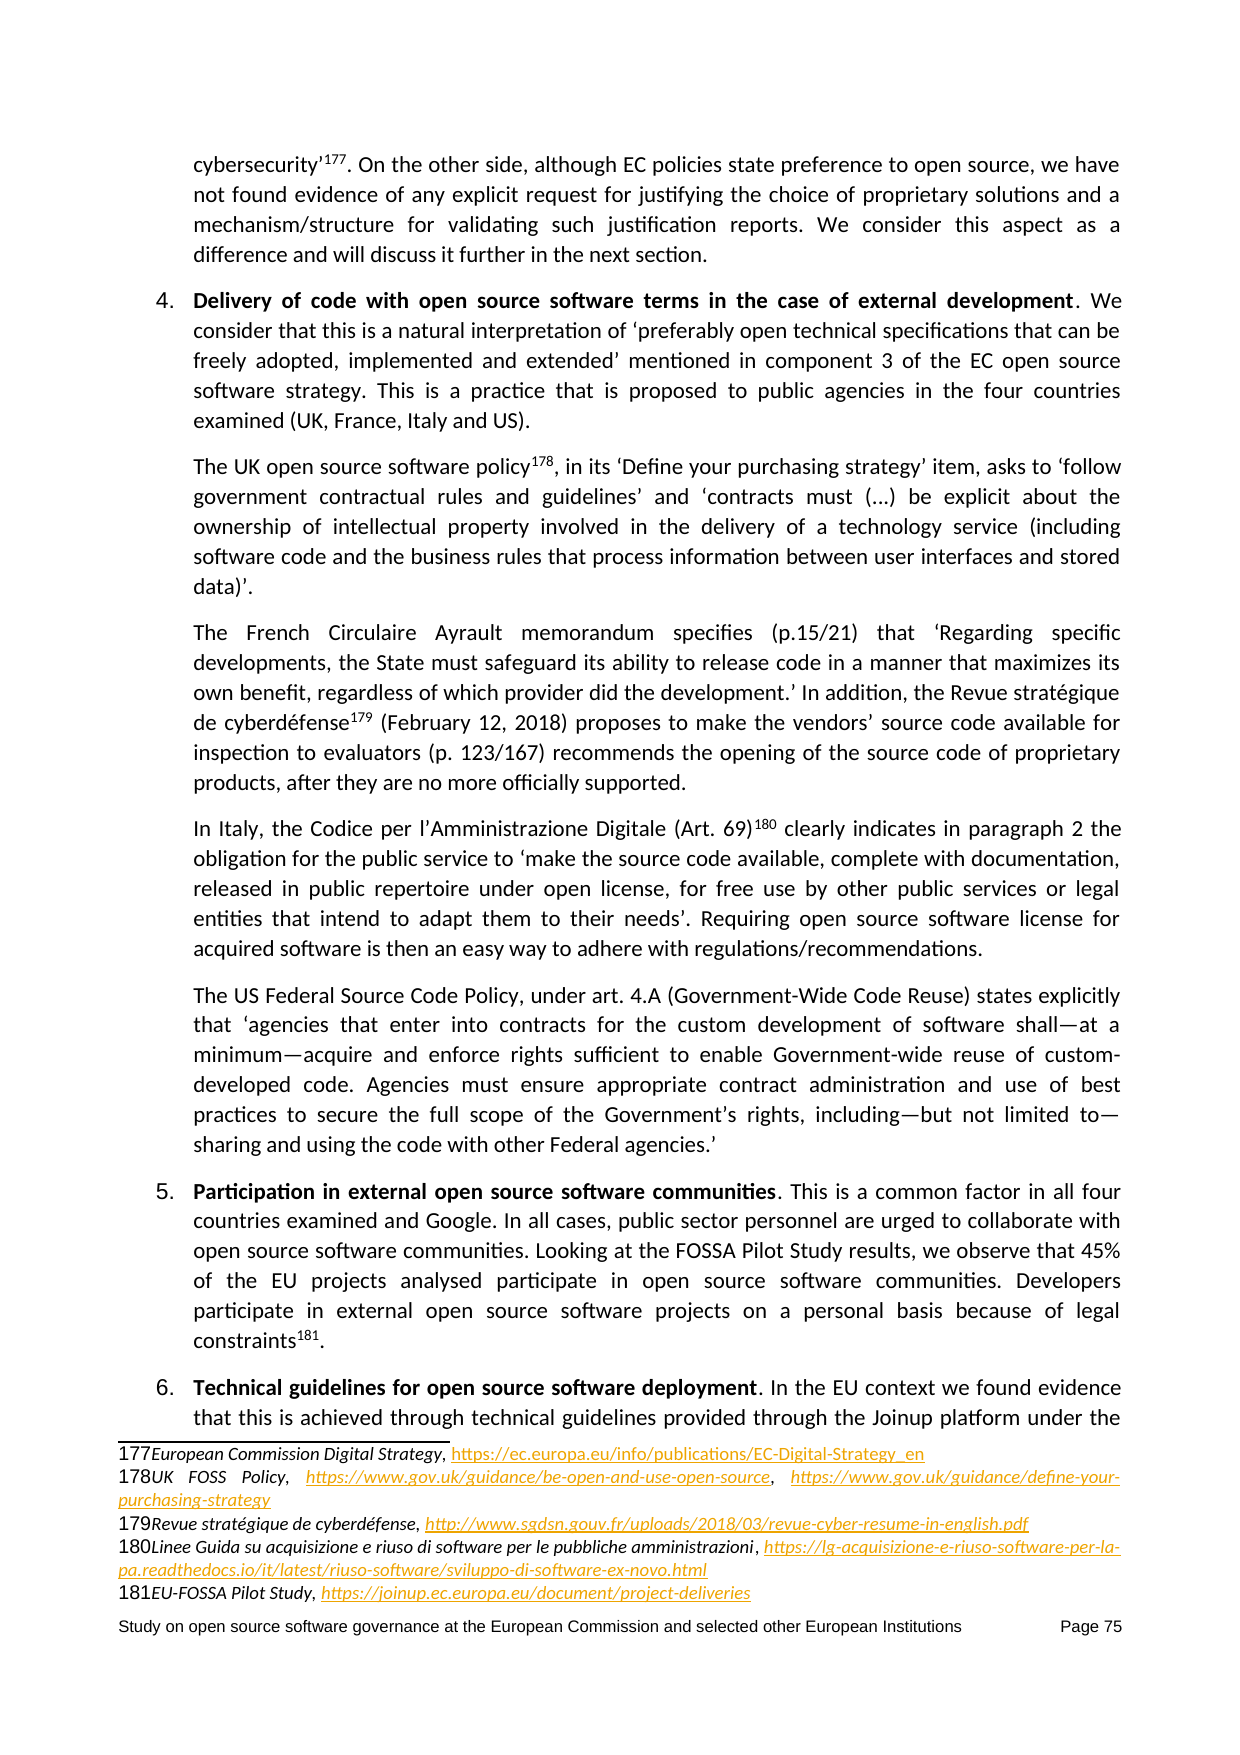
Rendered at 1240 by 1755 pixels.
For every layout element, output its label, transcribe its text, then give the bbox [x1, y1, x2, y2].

text Linee Guida su acquisizione e riuso di software per le pubbliche amministrazioni, https://lg-acquisizione-e-riuso-software-per-la-pa.readthedocs.io/it/latest/riuso-software/sviluppo-di-software-ex-novo.html [118, 1535, 1122, 1581]
text In Italy, the Codice per l’Amministrazione Digitale (Art. 69) clearly indicates in paragraph 2 the obligation for the public service to ‘make the source code available, complete with documentation, released in public repertoire under open license, for free use by other public services or legal entities that intend to adapt them to their needs’. Requiring open source software license for acquired software is then an easy way to adhere with regulations/recommendations. [193, 814, 1122, 962]
text Revue stratégique de cyberdéfense, http://www.sgdsn.gouv.fr/uploads/2018/03/revue-cyber-resume-in-english.pdf [118, 1512, 1122, 1535]
text European Commission Digital Strategy, https://ec.europa.eu/info/publications/EC-Digital-Strategy_en [118, 1442, 1122, 1465]
text UK FOSS Policy, https://www.gov.uk/guidance/be-open-and-use-open-source, https://www.gov.uk/guidance/define-your-purchasing-strategy [118, 1465, 1122, 1512]
text The French Circulaire Ayrault memorandum specifies (p.15/21) that ‘Regarding specific developments, the State must safeguard its ability to release code in a manner that maximizes its own benefit, regardless of which provider did the development.’ In addition, the Revue stratégique de cyberdéfense (February 12, 2018) proposes to make the vendors’ source code available for inspection to evaluators (p. 123/167) recommends the opening of the source code of proprietary products, after they are no more officially supported. [193, 618, 1122, 796]
text cybersecurity’. On the other side, although EC policies state preference to open source, we have not found evidence of any explicit request for justifying the choice of proprietary solutions and a mechanism/structure for validating such justification reports. We consider this aspect as a difference and will discuss it further in the next section. [193, 150, 1122, 268]
text The US Federal Source Code Policy, under art. 4.A (Government-Wide Code Reuse) states explicitly that ‘agencies that enter into contracts for the custom development of software shall—at a minimum—acquire and enforce rights sufficient to enable Government-wide reuse of custom-developed code. Agencies must ensure appropriate contract administration and use of best practices to secure the full scope of the Government’s rights, including—but not limited to—sharing and using the code with other Federal agencies.’ [193, 981, 1122, 1158]
list Delivery of code with open source software terms in the case of external development. We consider that this is a natural interpretation of ‘preferably open technical specifications that can be freely adopted, implemented and extended’ mentioned in component 3 of the EC open source software strategy. This is a practice that is proposed to public agencies in the four countries examined (UK, France, Italy and US). [156, 286, 1122, 434]
text The UK open source software policy, in its ‘Define your purchasing strategy’ item, asks to ‘follow government contractual rules and guidelines’ and ‘contracts must (...) be explicit about the ownership of intellectual property involved in the delivery of a technology service (including software code and the business rules that process information between user interfaces and stored data)’. [193, 452, 1122, 600]
list EU-FOSSA Pilot Study, https://joinup.ec.europa.eu/document/project-deliveries [118, 1581, 1122, 1604]
list Participation in external open source software communities. This is a common factor in all four countries examined and Google. In all cases, public sector personnel are urged to collaborate with open source software communities. Looking at the FOSSA Pilot Study results, we observe that 45% of the EU projects analysed participate in open source software communities. Developers participate in external open source software projects on a personal basis because of legal constraints. [156, 1177, 1122, 1354]
list Technical guidelines for open source software deployment. In the EU context we found evidence that this is achieved through technical guidelines provided through the Joinup platform under the [156, 1373, 1122, 1431]
